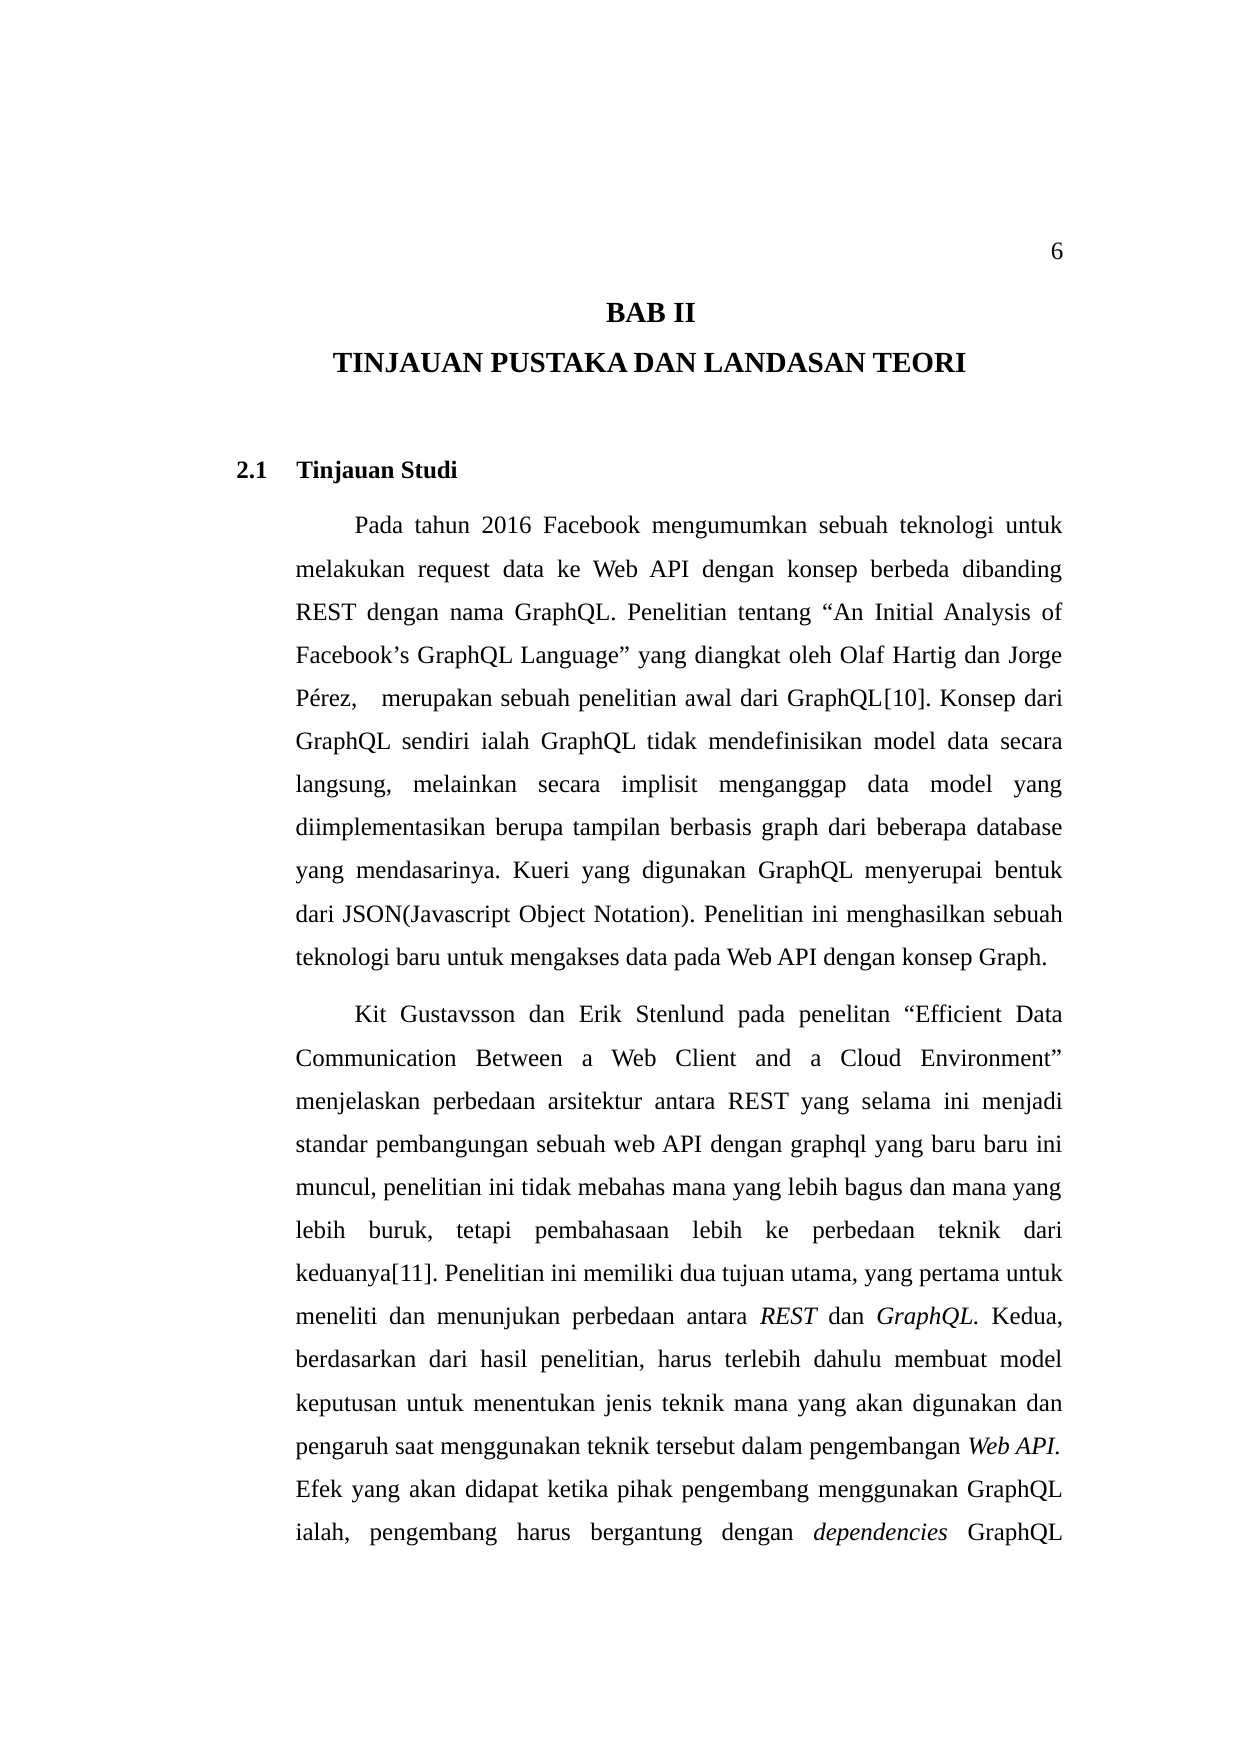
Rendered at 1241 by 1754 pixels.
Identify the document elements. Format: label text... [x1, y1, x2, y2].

text Pada tahun 2016 Facebook mengumumkan sebuah teknologi untuk melakukan request data ke Web API dengan konsep berbeda dibanding REST dengan nama GraphQL. Penelitian tentang “An Initial Analysis of Facebook’s GraphQL Language” yang diangkat oleh Olaf Hartig dan Jorge Pérez, merupakan sebuah penelitian awal dari GraphQL[10]. Konsep dari GraphQL sendiri ialah GraphQL tidak mendefinisikan model data secara langsung, melainkan secara implisit menganggap data model yang diimplementasikan berupa tampilan berbasis graph dari beberapa database yang mendasarinya. Kueri yang digunakan GraphQL menyerupai bentuk dari JSON(Javascript Object Notation). Penelitian ini menghasilkan sebuah teknologi baru untuk mengakses data pada Web API dengan konsep Graph. [295, 511, 1063, 971]
subtitle BAB II TINJAUAN PUSTAKA DAN LANDASAN TEORI [236, 295, 1063, 379]
subtitle Tinjauan Studi [236, 455, 1063, 484]
text Kit Gustavsson dan Erik Stenlund pada penelitan “Efficient Data Communication Between a Web Client and a Cloud Environment” menjelaskan perbedaan arsitektur antara REST yang selama ini menjadi standar pembangungan sebuah web API dengan graphql yang baru baru ini muncul, penelitian ini tidak mebahas mana yang lebih bagus dan mana yang lebih buruk, tetapi pembahasaan lebih ke perbedaan teknik dari keduanya[11]. Penelitian ini memiliki dua tujuan utama, yang pertama untuk meneliti dan menunjukan perbedaan antara REST dan GraphQL. Kedua, berdasarkan dari hasil penelitian, harus terlebih dahulu membuat model keputusan untuk menentukan jenis teknik mana yang akan digunakan dan pengaruh saat menggunakan teknik tersebut dalam pengembangan Web API. Efek yang akan didapat ketika pihak pengembang menggunakan GraphQL ialah, pengembang harus bergantung dengan dependencies GraphQL [295, 999, 1063, 1546]
